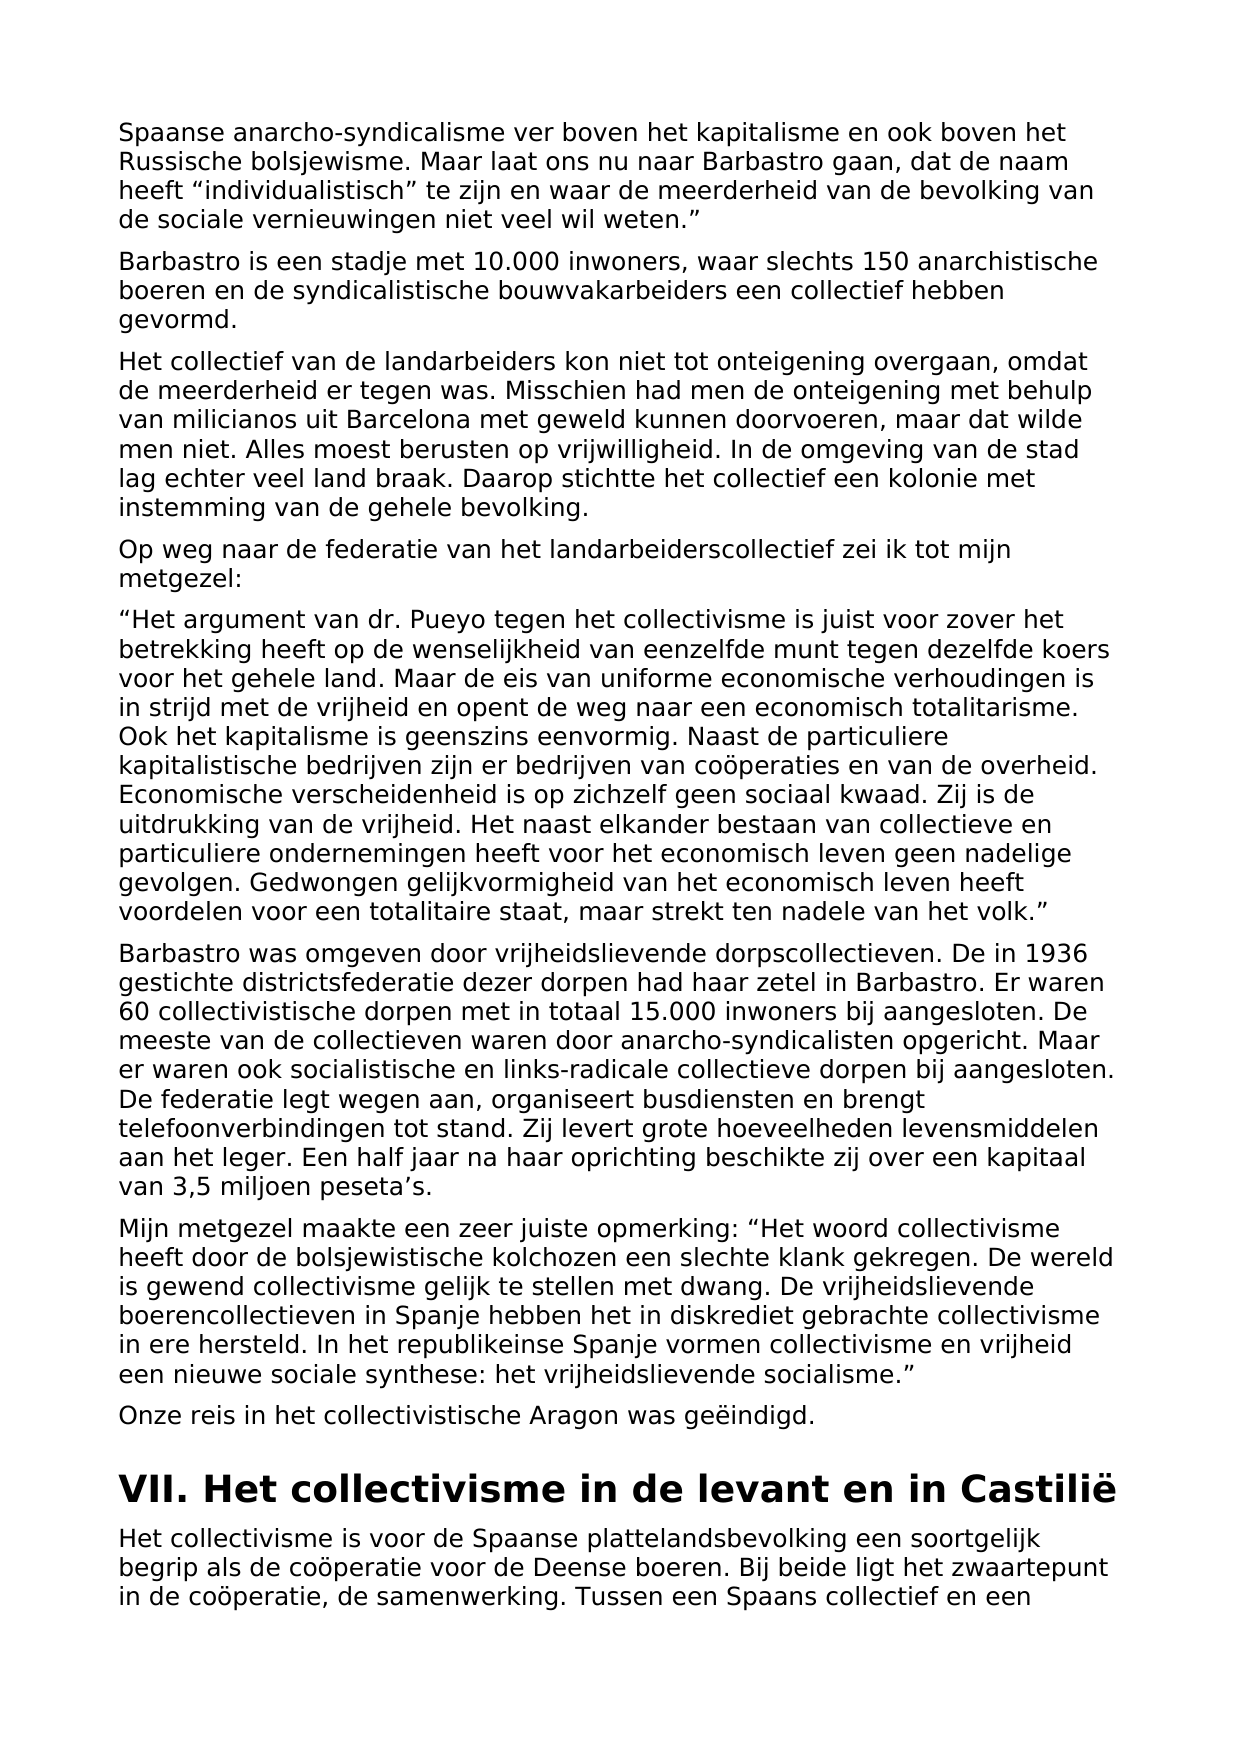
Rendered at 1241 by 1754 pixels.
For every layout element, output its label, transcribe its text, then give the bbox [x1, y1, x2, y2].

text Onze reis in het collectivistische Aragon was geëindigd. [118, 1401, 1122, 1431]
text Op weg naar de federatie van het landarbeiderscollectief zei ik tot mijn metgezel: [118, 535, 1122, 593]
text “Het argument van dr. Pueyo tegen het collectivisme is juist voor zover het betrekking heeft op de wenselijkheid van eenzelfde munt tegen dezelfde koers voor het gehele land. Maar de eis van uniforme economische verhoudingen is in strijd met de vrijheid en opent de weg naar een economisch totalitarisme. Ook het kapitalisme is geenszins eenvormig. Naast de particuliere kapitalistische bedrijven zijn er bedrijven van coöperaties en van de overheid. Economische verscheidenheid is op zichzelf geen sociaal kwaad. Zij is de uitdrukking van de vrijheid. Het naast elkander bestaan van collectieve en particuliere ondernemingen heeft voor het economisch leven geen nadelige gevolgen. Gedwongen gelijkvormigheid van het economisch leven heeft voordelen voor een totalitaire staat, maar strekt ten nadele van het volk.” [118, 606, 1122, 926]
text Het collectivisme is voor de Spaanse plattelandsbevolking een soortgelijk begrip als de coöperatie voor de Deense boeren. Bij beide ligt het zwaartepunt in de coöperatie, de samenwerking. Tussen een Spaans collectief en een [118, 1524, 1122, 1612]
text Barbastro was omgeven door vrijheidslievende dorpscollectieven. De in 1936 gestichte districtsfederatie dezer dorpen had haar zetel in Barbastro. Er waren 60 collectivistische dorpen met in totaal 15.000 inwoners bij aangesloten. De meeste van de collectieven waren door anarcho-syndicalisten opgericht. Maar er waren ook socialistische en links-radicale collectieve dorpen bij aangesloten. De federatie legt wegen aan, organiseert busdiensten en brengt telefoonverbindingen tot stand. Zij levert grote hoeveelheden levensmiddelen aan het leger. Een half jaar na haar oprichting beschikte zij over een kapitaal van 3,5 miljoen peseta’s. [118, 939, 1122, 1201]
text Mijn metgezel maakte een zeer juiste opmerking: “Het woord collectivisme heeft door de bolsjewistische kolchozen een slechte klank gekregen. De wereld is gewend collectivisme gelijk te stellen met dwang. De vrijheidslievende boerencollectieven in Spanje hebben het in diskrediet gebrachte collectivisme in ere hersteld. In het republikeinse Spanje vormen collectivisme en vrijheid een nieuwe sociale synthese: het vrijheidslievende socialisme.” [118, 1214, 1122, 1389]
text Spaanse anarcho-syndicalisme ver boven het kapitalisme en ook boven het Russische bolsjewisme. Maar laat ons nu naar Barbastro gaan, dat de naam heeft “individualistisch” te zijn en waar de meerderheid van de bevolking van de sociale vernieuwingen niet veel wil weten.” [118, 118, 1122, 235]
subtitle VII. Het collectivisme in de levant en in Castilië [118, 1468, 1122, 1512]
text Barbastro is een stadje met 10.000 inwoners, waar slechts 150 anarchistische boeren en de syndicalistische bouwvakarbeiders een collectief hebben gevormd. [118, 247, 1122, 335]
text Het collectief van de landarbeiders kon niet tot onteigening overgaan, omdat de meerderheid er tegen was. Misschien had men de onteigening met behulp van milicianos uit Barcelona met geweld kunnen doorvoeren, maar dat wilde men niet. Alles moest berusten op vrijwilligheid. In de omgeving van de stad lag echter veel land braak. Daarop stichtte het collectief een kolonie met instemming van de gehele bevolking. [118, 347, 1122, 522]
